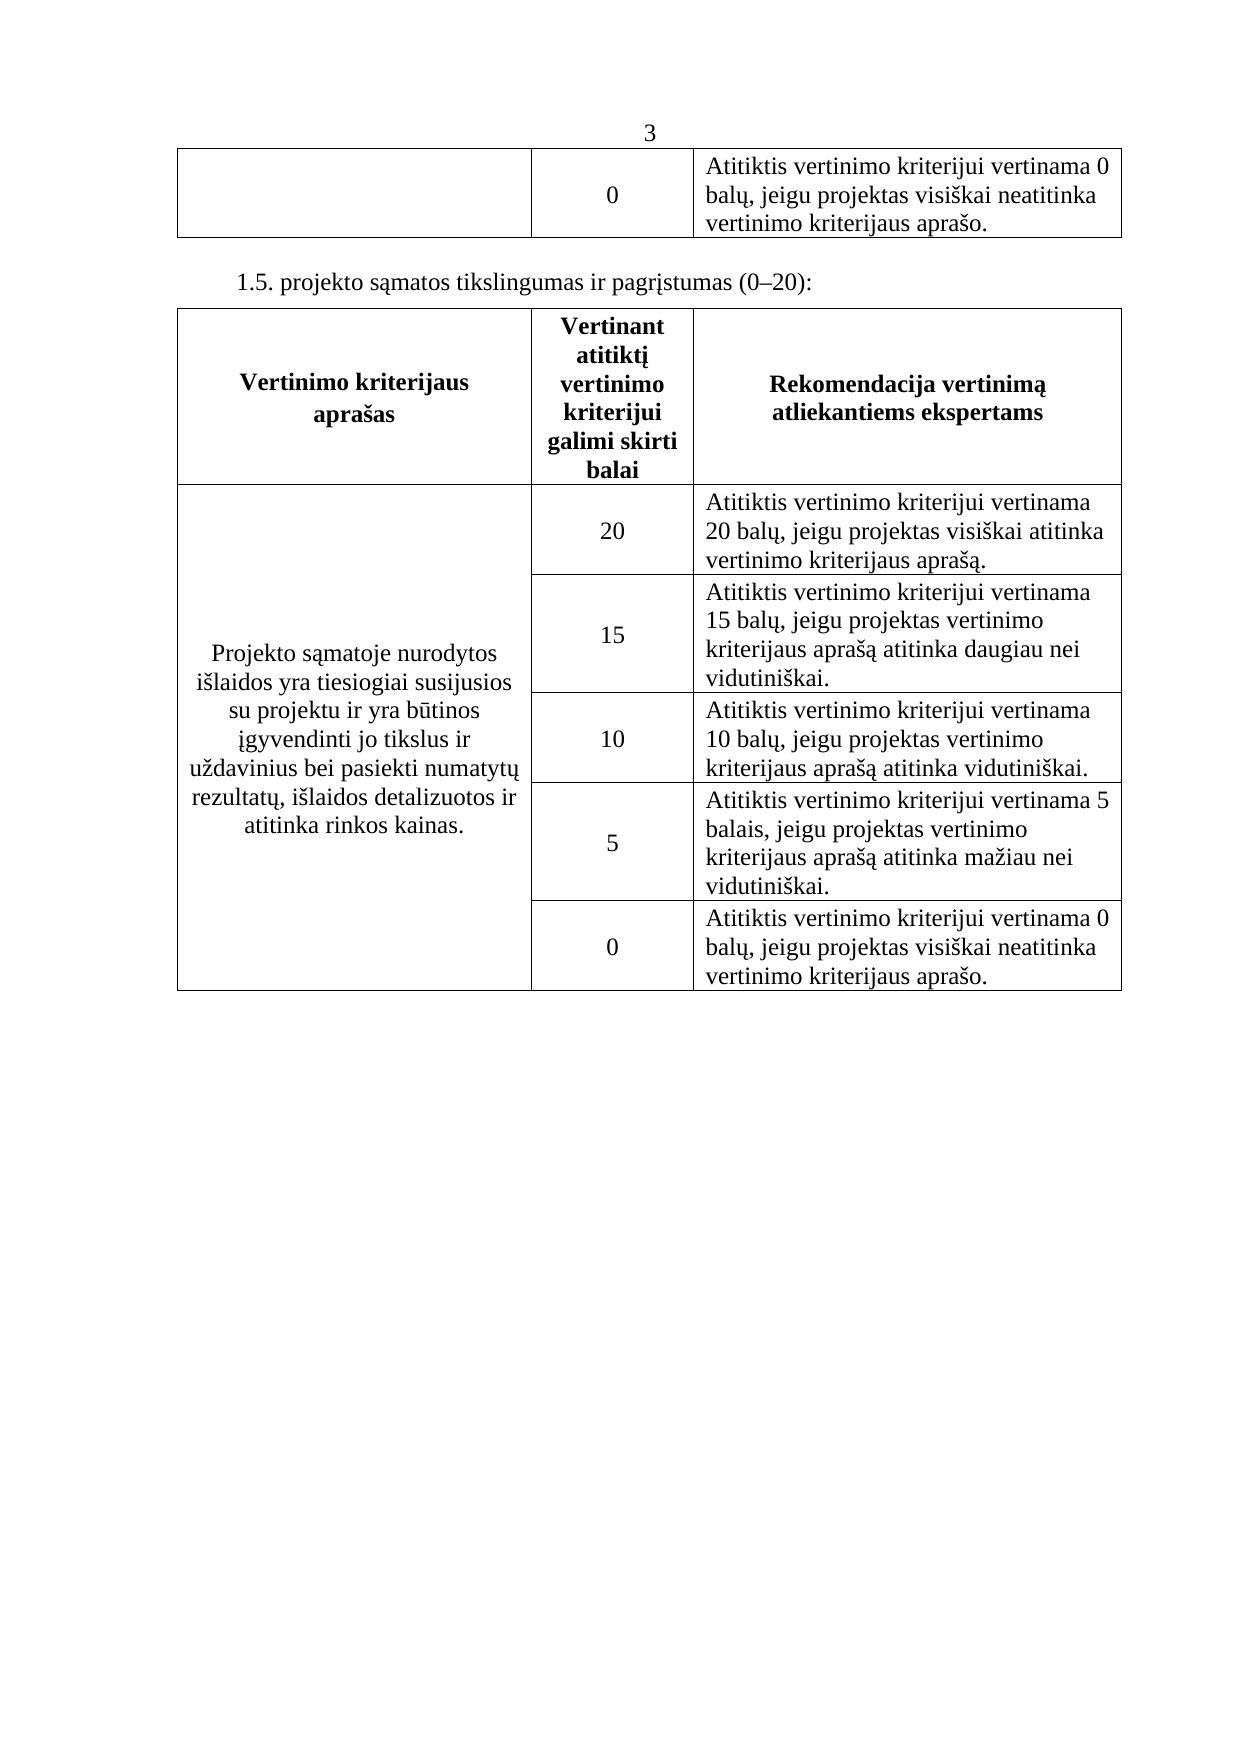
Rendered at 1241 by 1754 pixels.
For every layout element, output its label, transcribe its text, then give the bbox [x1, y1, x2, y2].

table_cell Atitiktis vertinimo kriterijui vertinama 15 balų, jeigu projektas vertinimo kriterijaus aprašą atitinka daugiau nei vidutiniškai. [694, 575, 1121, 692]
table_cell 15 [532, 575, 693, 692]
table_cell 10 [532, 693, 693, 782]
text 1.5. projekto sąmatos tikslingumas ir pagrįstumas (0–20): [177, 267, 1122, 296]
table_cell Atitiktis vertinimo kriterijui vertinama 20 balų, jeigu projektas visiškai atitinka vertinimo kriterijaus aprašą. [694, 485, 1121, 573]
table_header Vertinant atitiktį vertinimo kriterijui galimi skirti balai [532, 309, 693, 484]
table_cell 20 [532, 485, 693, 573]
table_header Vertinimo kriterijaus aprašas [178, 309, 531, 484]
table_header Rekomendacija vertinimą atliekantiems ekspertams [694, 309, 1121, 484]
table_cell 0 [532, 149, 693, 237]
table_cell Atitiktis vertinimo kriterijui vertinama 0 balų, jeigu projektas visiškai neatitinka vertinimo kriterijaus aprašo. [694, 149, 1121, 237]
table_cell Projekto sąmatoje nurodytos išlaidos yra tiesiogiai susijusios su projektu ir yra būtinos įgyvendinti jo tikslus ir uždavinius bei pasiekti numatytų rezultatų, išlaidos detalizuotos ir atitinka rinkos kainas. [178, 485, 531, 990]
table_cell 5 [532, 783, 693, 900]
table_cell Atitiktis vertinimo kriterijui vertinama 0 balų, jeigu projektas visiškai neatitinka vertinimo kriterijaus aprašo. [694, 901, 1121, 990]
table_cell 0 [532, 901, 693, 990]
table_cell [178, 149, 531, 237]
table_cell Atitiktis vertinimo kriterijui vertinama 5 balais, jeigu projektas vertinimo kriterijaus aprašą atitinka mažiau nei vidutiniškai. [694, 783, 1121, 900]
table_cell Atitiktis vertinimo kriterijui vertinama 10 balų, jeigu projektas vertinimo kriterijaus aprašą atitinka vidutiniškai. [694, 693, 1121, 782]
